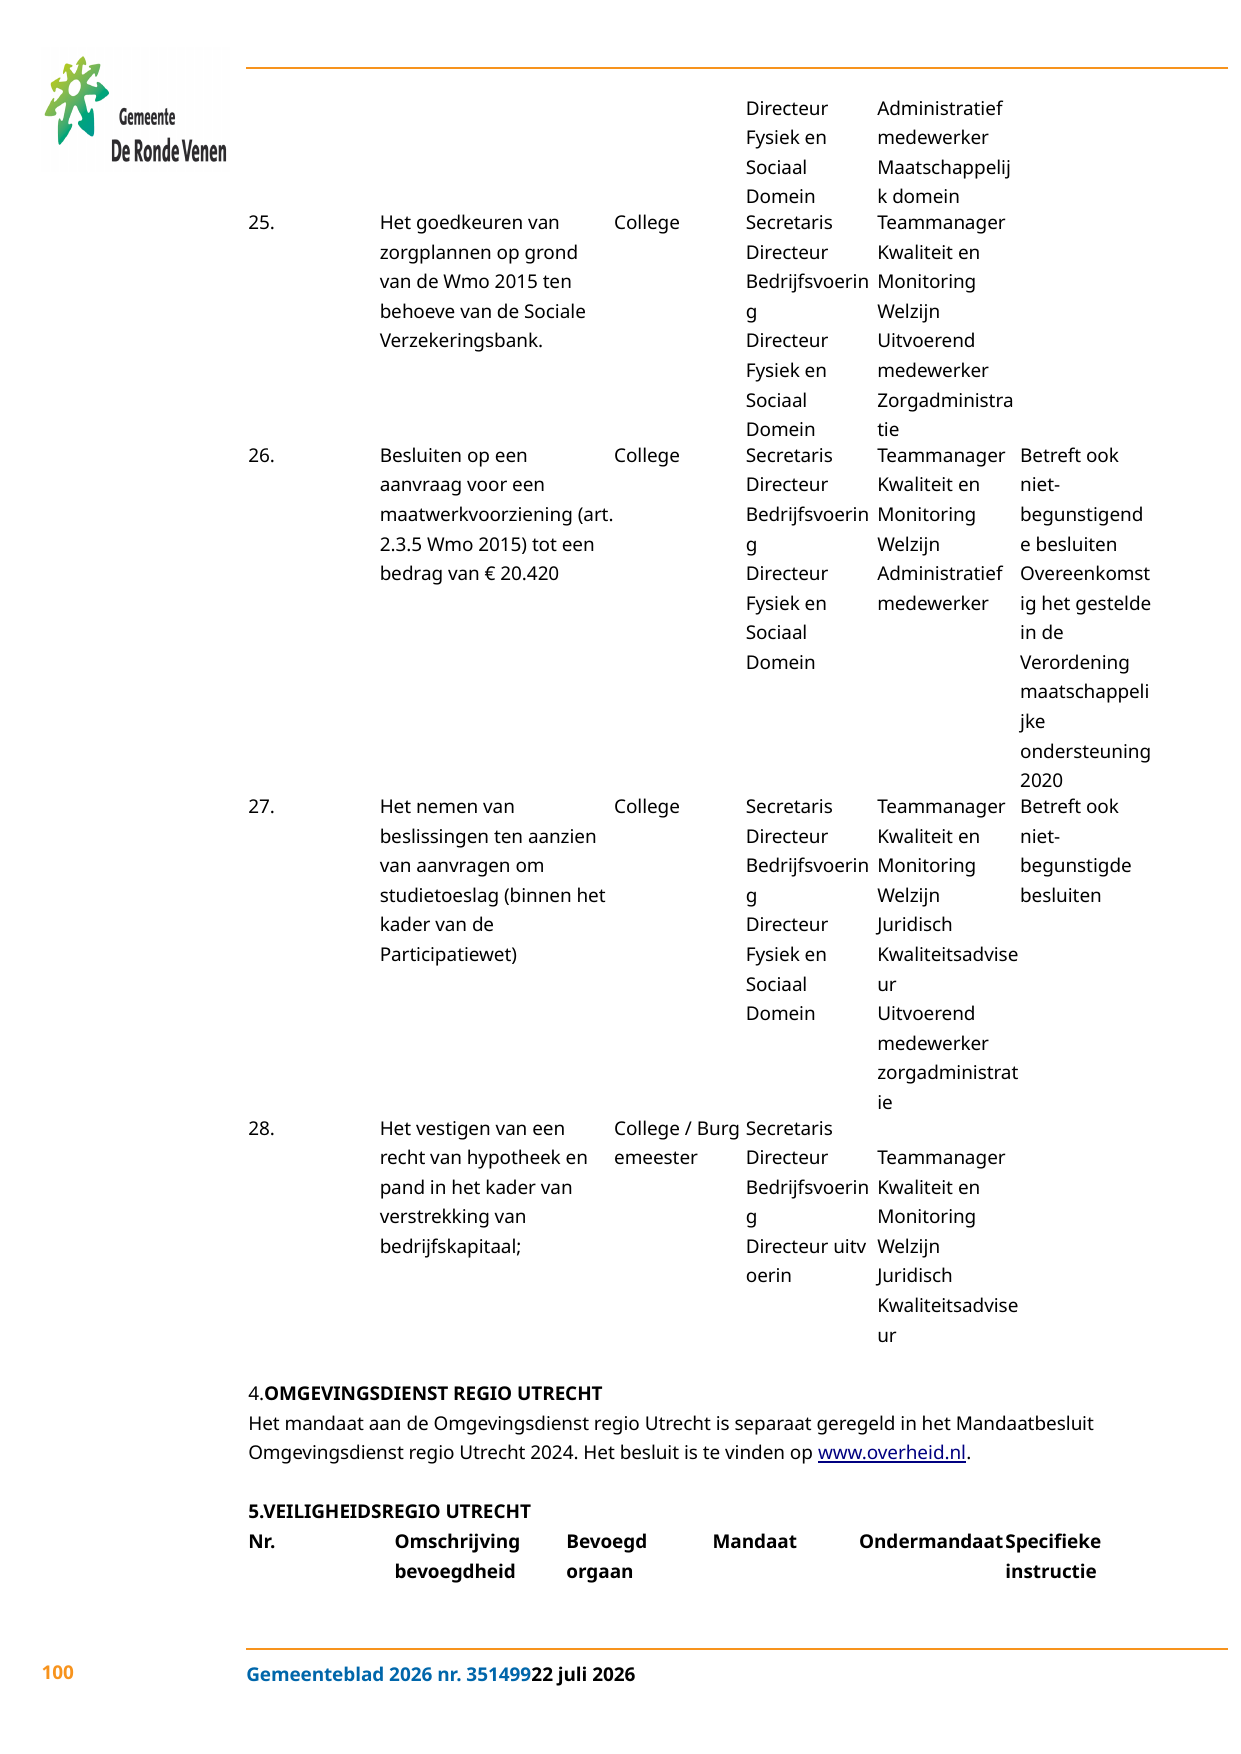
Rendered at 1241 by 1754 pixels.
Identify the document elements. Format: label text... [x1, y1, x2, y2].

table_cell [1020, 209, 1152, 442]
table_cell College [614, 793, 746, 1115]
table_cell Betreft ook niet-begunstigde besluiten [1020, 793, 1152, 1115]
table_cell Secretaris Directeur Bedrijfsvoering Directeur Fysiek en Sociaal Domein [746, 793, 877, 1115]
table_cell Secretaris Directeur Bedrijfsvoering Directeur Fysiek en Sociaal Domein [746, 442, 877, 793]
text 4.OMGEVINGSDIENST REGIO UTRECHT [248, 1380, 1152, 1406]
table_header Bevoegd orgaan [566, 1529, 712, 1584]
table_cell 26. [248, 442, 379, 793]
table_cell Het vestigen van een recht van hypotheek en pand in het kader van verstrekking van bedrijfskapitaal; [380, 1115, 614, 1348]
table_cell Teammanager Kwaliteit en Monitoring Welzijn Uitvoerend medewerker Zorgadministratie [877, 209, 1020, 442]
table_header Omschrijving bevoegdheid [394, 1529, 566, 1584]
table_cell Betreft ook niet-begunstigende besluiten Overeenkomstig het gestelde in de Verordening maatschappelijke ondersteuning 2020 [1020, 442, 1152, 793]
table_cell Teammanager Kwaliteit en Monitoring Welzijn Administratief medewerker [877, 442, 1020, 793]
table_cell Administratief medewerker Maatschappelijk domein [877, 95, 1020, 209]
table_cell 25. [248, 209, 379, 442]
table_cell College / Burgemeester [614, 1115, 746, 1348]
table_cell Teammanager Kwaliteit en Monitoring Welzijn Juridisch Kwaliteitsadviseur [877, 1115, 1020, 1348]
table_cell Teammanager Kwaliteit en Monitoring Welzijn Juridisch Kwaliteitsadviseur Uitvoerend medewerker zorgadministratie [877, 793, 1020, 1115]
table_cell Het goedkeuren van zorgplannen op grond van de Wmo 2015 ten behoeve van de Sociale Verzekeringsbank. [380, 209, 614, 442]
table_cell Secretaris Directeur Bedrijfsvoering Directeur Fysiek en Sociaal Domein [746, 209, 877, 442]
table_cell [1020, 1115, 1152, 1348]
table_cell Besluiten op een aanvraag voor een maatwerkvoorziening (art. 2.3.5 Wmo 2015) tot een bedrag van € 20.420 [380, 442, 614, 793]
text 5.VEILIGHEIDSREGIO UTRECHT [248, 1499, 1152, 1524]
table_cell [248, 95, 379, 209]
table_header Ondermandaat [859, 1529, 1005, 1584]
table_cell [380, 95, 614, 209]
table_cell [614, 95, 746, 209]
table_cell 28. [248, 1115, 379, 1348]
table_cell Secretaris Directeur Bedrijfsvoering Directeur uitvoerin [746, 1115, 877, 1348]
table_cell Directeur Fysiek en Sociaal Domein [746, 95, 877, 209]
table_cell [1020, 95, 1152, 209]
text Het mandaat aan de Omgevingsdienst regio Utrecht is separaat geregeld in het Mandaatbesluit Omgevingsdienst regio Utrecht 2024. Het besluit is te vinden op www.overheid.nl. [248, 1410, 1152, 1465]
table_cell College [614, 442, 746, 793]
picture [41, 47, 231, 172]
table_cell 27. [248, 793, 379, 1115]
table_cell Het nemen van beslissingen ten aanzien van aanvragen om studietoeslag (binnen het kader van de Participatiewet) [380, 793, 614, 1115]
table_header Nr. [248, 1529, 394, 1584]
table_header Specifieke instructie [1005, 1529, 1152, 1584]
table_cell College [614, 209, 746, 442]
table_header Mandaat [713, 1529, 859, 1584]
